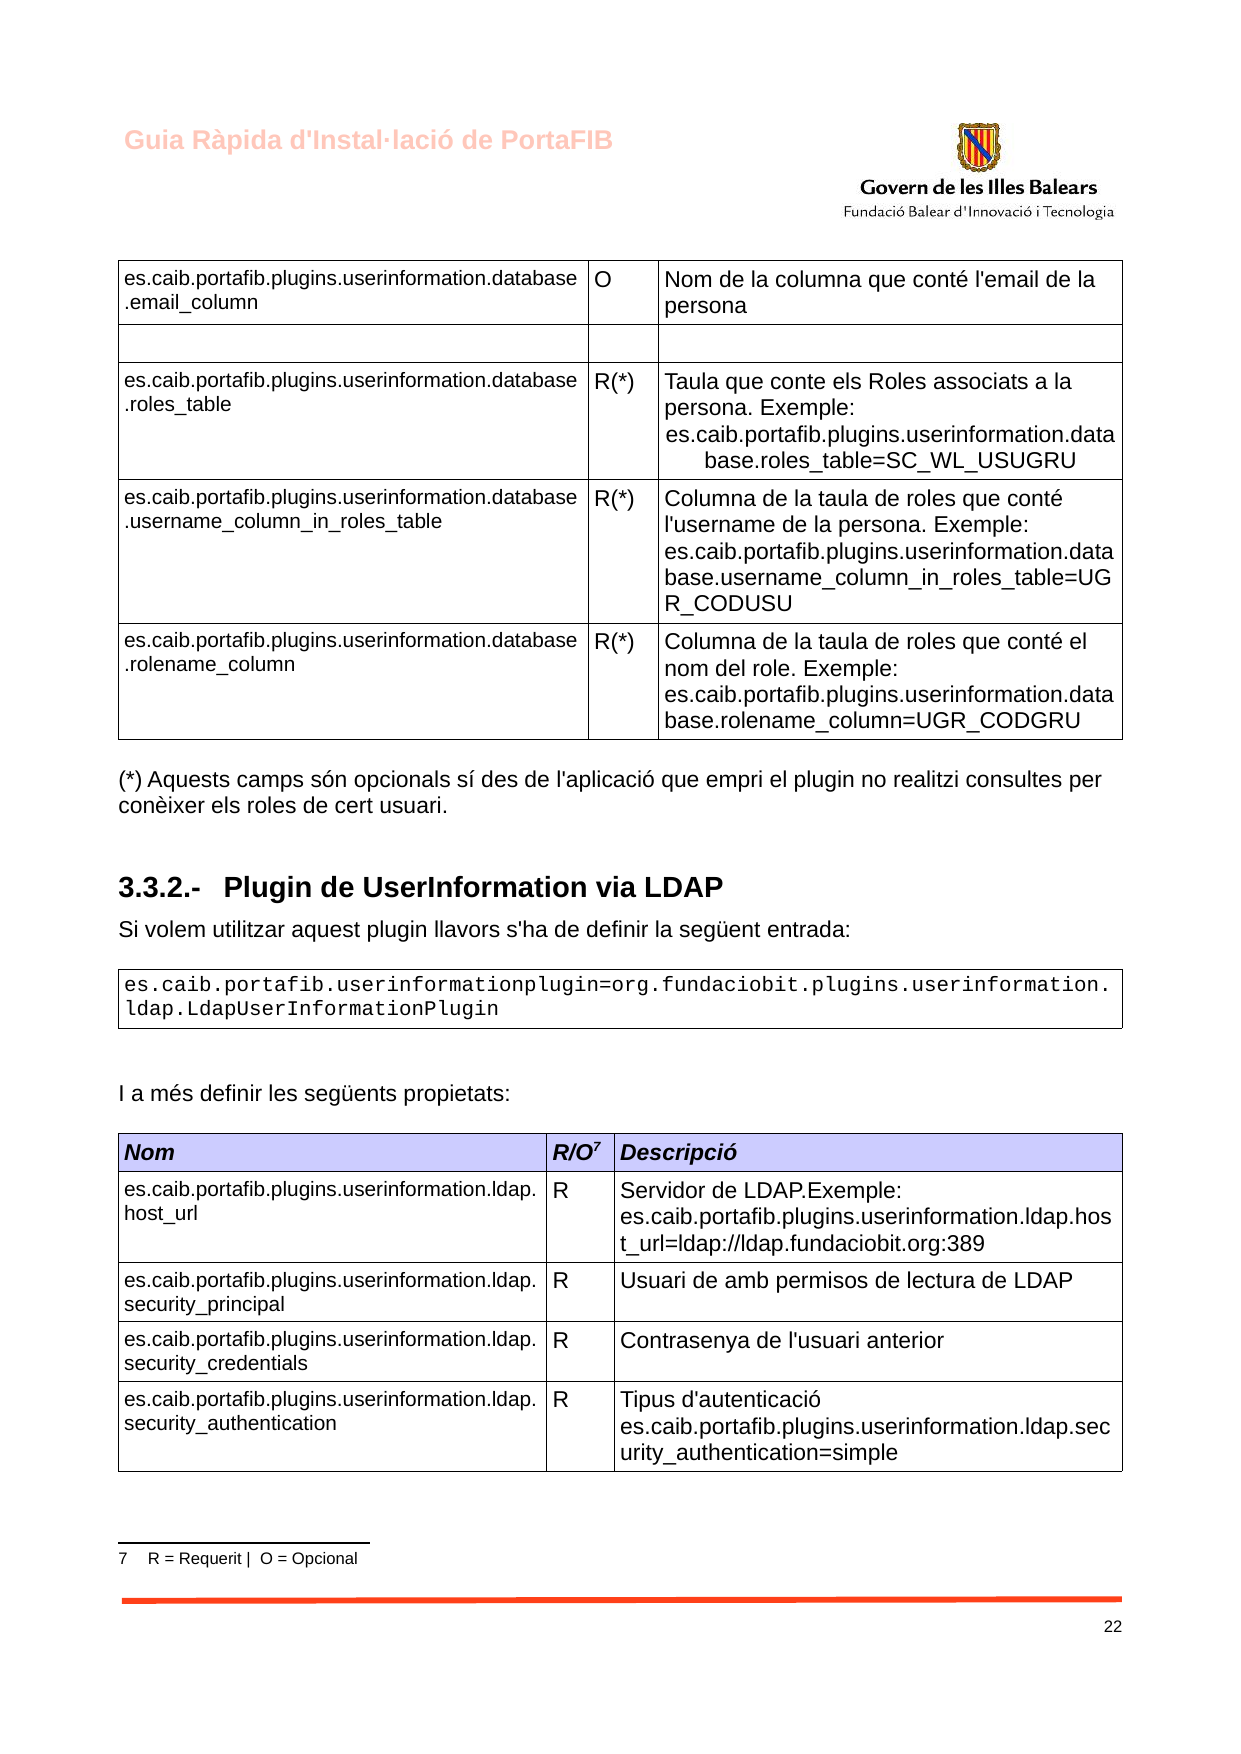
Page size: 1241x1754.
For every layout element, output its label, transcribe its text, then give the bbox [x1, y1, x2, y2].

table_cell es.caib.portafib.plugins.userinformation.ldap.security_principal [119, 1263, 546, 1321]
table_cell Tipus d'autenticació es.caib.portafib.plugins.userinformation.ldap.security_authentication=simple [615, 1382, 1122, 1471]
table_cell R [547, 1263, 614, 1321]
table_header es.caib.portafib.userinformationplugin=org.fundaciobit.plugins.userinformation.ldap.LdapUserInformationPlugin [119, 970, 1122, 1027]
table_cell es.caib.portafib.plugins.userinformation.ldap.security_credentials [119, 1322, 546, 1381]
table_cell es.caib.portafib.plugins.userinformation.ldap.security_authentication [119, 1382, 546, 1471]
table_header R/O [547, 1134, 614, 1171]
table_cell es.caib.portafib.plugins.userinformation.database.roles_table [119, 363, 588, 479]
table_cell [659, 325, 1122, 362]
table_cell R [547, 1322, 614, 1381]
table_cell Columna de la taula de roles que conté el nom del role. Exemple: es.caib.portafib.plugins.userinformation.database.rolename_column=UGR_CODGRU [659, 624, 1122, 739]
table_cell R [547, 1172, 614, 1262]
table_cell es.caib.portafib.plugins.userinformation.ldap.host_url [119, 1172, 546, 1262]
table_cell R(*) [589, 480, 658, 622]
table_cell Servidor de LDAP.Exemple: es.caib.portafib.plugins.userinformation.ldap.host_url=ldap://ldap.fundaciobit.org:389 [615, 1172, 1122, 1262]
table_cell es.caib.portafib.plugins.userinformation.database.rolename_column [119, 624, 588, 739]
table_cell es.caib.portafib.plugins.userinformation.database.username_column_in_roles_table [119, 480, 588, 622]
table_cell es.caib.portafib.plugins.userinformation.database.email_column [119, 261, 588, 324]
table_cell Contrasenya de l'usuari anterior [615, 1322, 1122, 1381]
table_header Nom [119, 1134, 546, 1171]
table_cell Columna de la taula de roles que conté l'username de la persona. Exemple: es.caib.portafib.plugins.userinformation.database.username_column_in_roles_table=UGR_CODUSU [659, 480, 1122, 622]
text I a més definir les següents propietats: [118, 1080, 1122, 1107]
table_cell O [589, 261, 658, 324]
table_cell [589, 325, 658, 362]
picture [840, 123, 1117, 220]
table_cell R [547, 1382, 614, 1471]
subtitle Plugin de UserInformation via LDAP [118, 870, 1122, 903]
table_cell Usuari de amb permisos de lectura de LDAP [615, 1263, 1122, 1321]
table_cell R(*) [589, 624, 658, 739]
table_cell Taula que conte els Roles associats a la persona. Exemple: es.caib.portafib.plugins.userinformation.database.roles_table=SC_WL_USUGRU [659, 363, 1122, 479]
text (*) Aquests camps són opcionals sí des de l'aplicació que empri el plugin no realitzi consultes per conèixer els roles de cert usuari. [118, 766, 1122, 818]
table_cell R(*) [589, 363, 658, 479]
table_header Descripció [615, 1134, 1122, 1171]
table_cell [119, 325, 588, 362]
table_cell Nom de la columna que conté l'email de la persona [659, 261, 1122, 324]
text Si volem utilitzar aquest plugin llavors s'ha de definir la següent entrada: [118, 916, 1122, 942]
